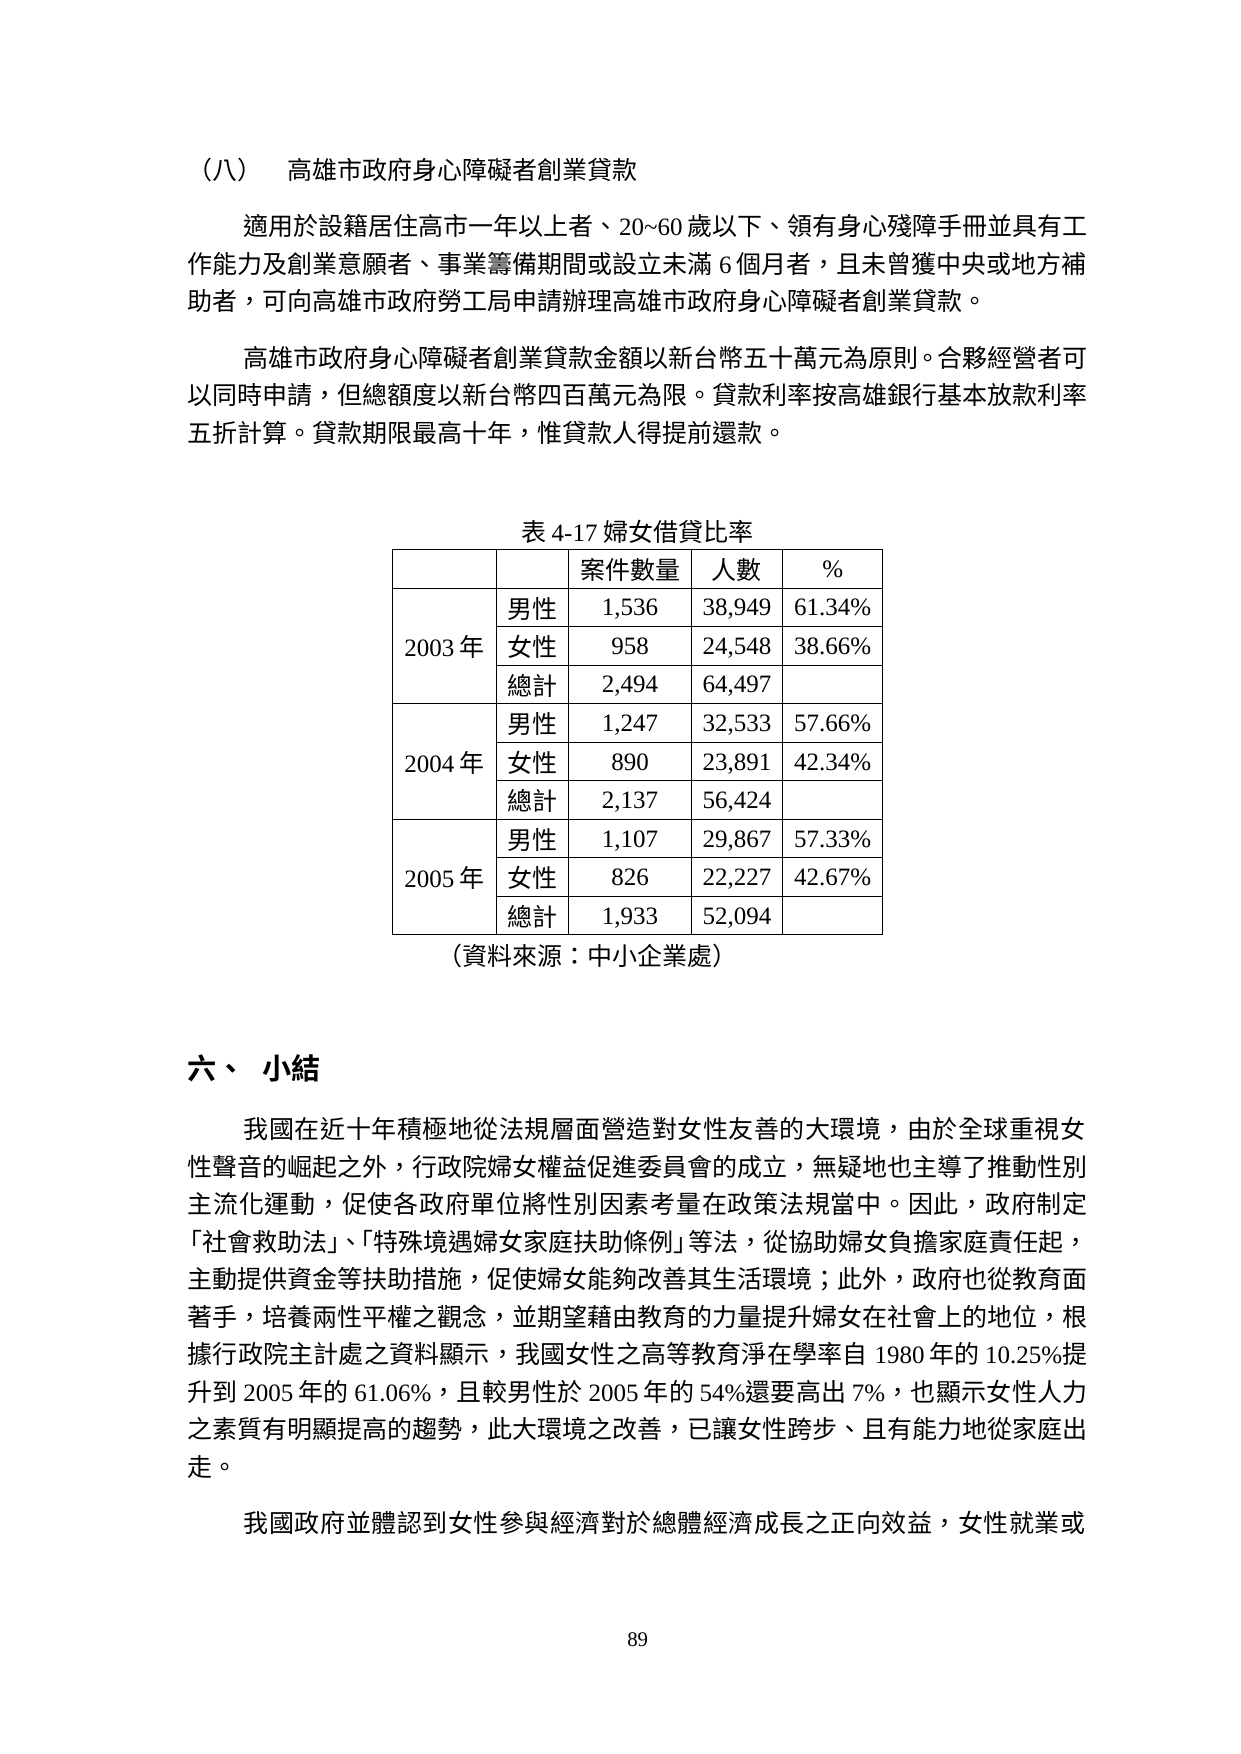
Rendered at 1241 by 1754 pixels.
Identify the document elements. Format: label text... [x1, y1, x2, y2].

table_cell 23,891 [692, 743, 782, 780]
table_cell 2,494 [569, 666, 691, 703]
table_cell 24,548 [692, 627, 782, 664]
table_header [393, 550, 496, 587]
table_cell [783, 897, 882, 934]
text 適用於設籍居住高市一年以上者、20~60歲以下、領有身心殘障手冊並具有工作能力及創業意願者、事業籌備期間或設立未滿6個月者，且未曾獲中央或地方補助者，可向高雄市政府勞工局申請辦理高雄市政府身心障礙者創業貸款。 [187, 206, 1087, 319]
table_cell 男性 [497, 704, 568, 742]
list 高雄市政府身心障礙者創業貸款 [187, 150, 1087, 187]
table_cell 32,533 [692, 704, 782, 742]
table_cell 男性 [497, 820, 568, 857]
table_header 案件數量 [569, 550, 691, 587]
table_cell 1,933 [569, 897, 691, 934]
table_cell 57.66% [783, 704, 882, 742]
table_cell 總計 [497, 897, 568, 934]
table_cell 56,424 [692, 781, 782, 819]
table_cell 2005年 [393, 820, 496, 934]
text （資料來源：中小企業處） [187, 935, 987, 973]
text 高雄市政府身心障礙者創業貸款金額以新台幣五十萬元為原則。合夥經營者可以同時申請，但總額度以新台幣四百萬元為限。貸款利率按高雄銀行基本放款利率五折計算。貸款期限最高十年，惟貸款人得提前還款。 [187, 337, 1087, 450]
table_cell 42.67% [783, 858, 882, 896]
table_cell 總計 [497, 666, 568, 703]
table_cell 29,867 [692, 820, 782, 857]
table_cell 38.66% [783, 627, 882, 664]
table_cell 22,227 [692, 858, 782, 896]
table_cell 2003年 [393, 589, 496, 703]
text 我國在近十年積極地從法規層面營造對女性友善的大環境，由於全球重視女性聲音的崛起之外，行政院婦女權益促進委員會的成立，無疑地也主導了推動性別主流化運動，促使各政府單位將性別因素考量在政策法規當中。因此，政府制定「社會救助法」、「特殊境遇婦女家庭扶助條例」等法，從協助婦女負擔家庭責任起，主動提供資金等扶助措施，促使婦女能夠改善其生活環境；此外，政府也從教育面著手，培養兩性平權之觀念，並期望藉由教育的力量提升婦女在社會上的地位，根據行政院主計處之資料顯示，我國女性之高等教育淨在學率自1980年的10.25%提升到2005年的61.06%，且較男性於2005年的54%還要高出7%，也顯示女性人力之素質有明顯提高的趨勢，此大環境之改善，已讓女性跨步、且有能力地從家庭出走。 [187, 1109, 1087, 1484]
table_cell [783, 781, 882, 819]
table_cell 958 [569, 627, 691, 664]
text 我國政府並體認到女性參與經濟對於總體經濟成長之正向效益，女性就業或 [187, 1503, 1087, 1541]
table_cell 61.34% [783, 589, 882, 626]
table_cell 57.33% [783, 820, 882, 857]
table_cell 38,949 [692, 589, 782, 626]
table_cell 890 [569, 743, 691, 780]
table_cell 1,536 [569, 589, 691, 626]
table_cell 男性 [497, 589, 568, 626]
table_cell [783, 666, 882, 703]
table_cell 女性 [497, 627, 568, 664]
table_cell 826 [569, 858, 691, 896]
table_cell 總計 [497, 781, 568, 819]
table_cell 64,497 [692, 666, 782, 703]
table_header 人數 [692, 550, 782, 587]
table_header [497, 550, 568, 587]
table_header % [783, 550, 882, 587]
table_cell 2004年 [393, 704, 496, 819]
table_cell 1,107 [569, 820, 691, 857]
table_cell 女性 [497, 743, 568, 780]
table_cell 1,247 [569, 704, 691, 742]
table_cell 女性 [497, 858, 568, 896]
text 表4‑17 婦女借貸比率 [187, 511, 1087, 549]
table_cell 52,094 [692, 897, 782, 934]
table_cell 2,137 [569, 781, 691, 819]
list 小結 [187, 1029, 1087, 1104]
table_cell 42.34% [783, 743, 882, 780]
